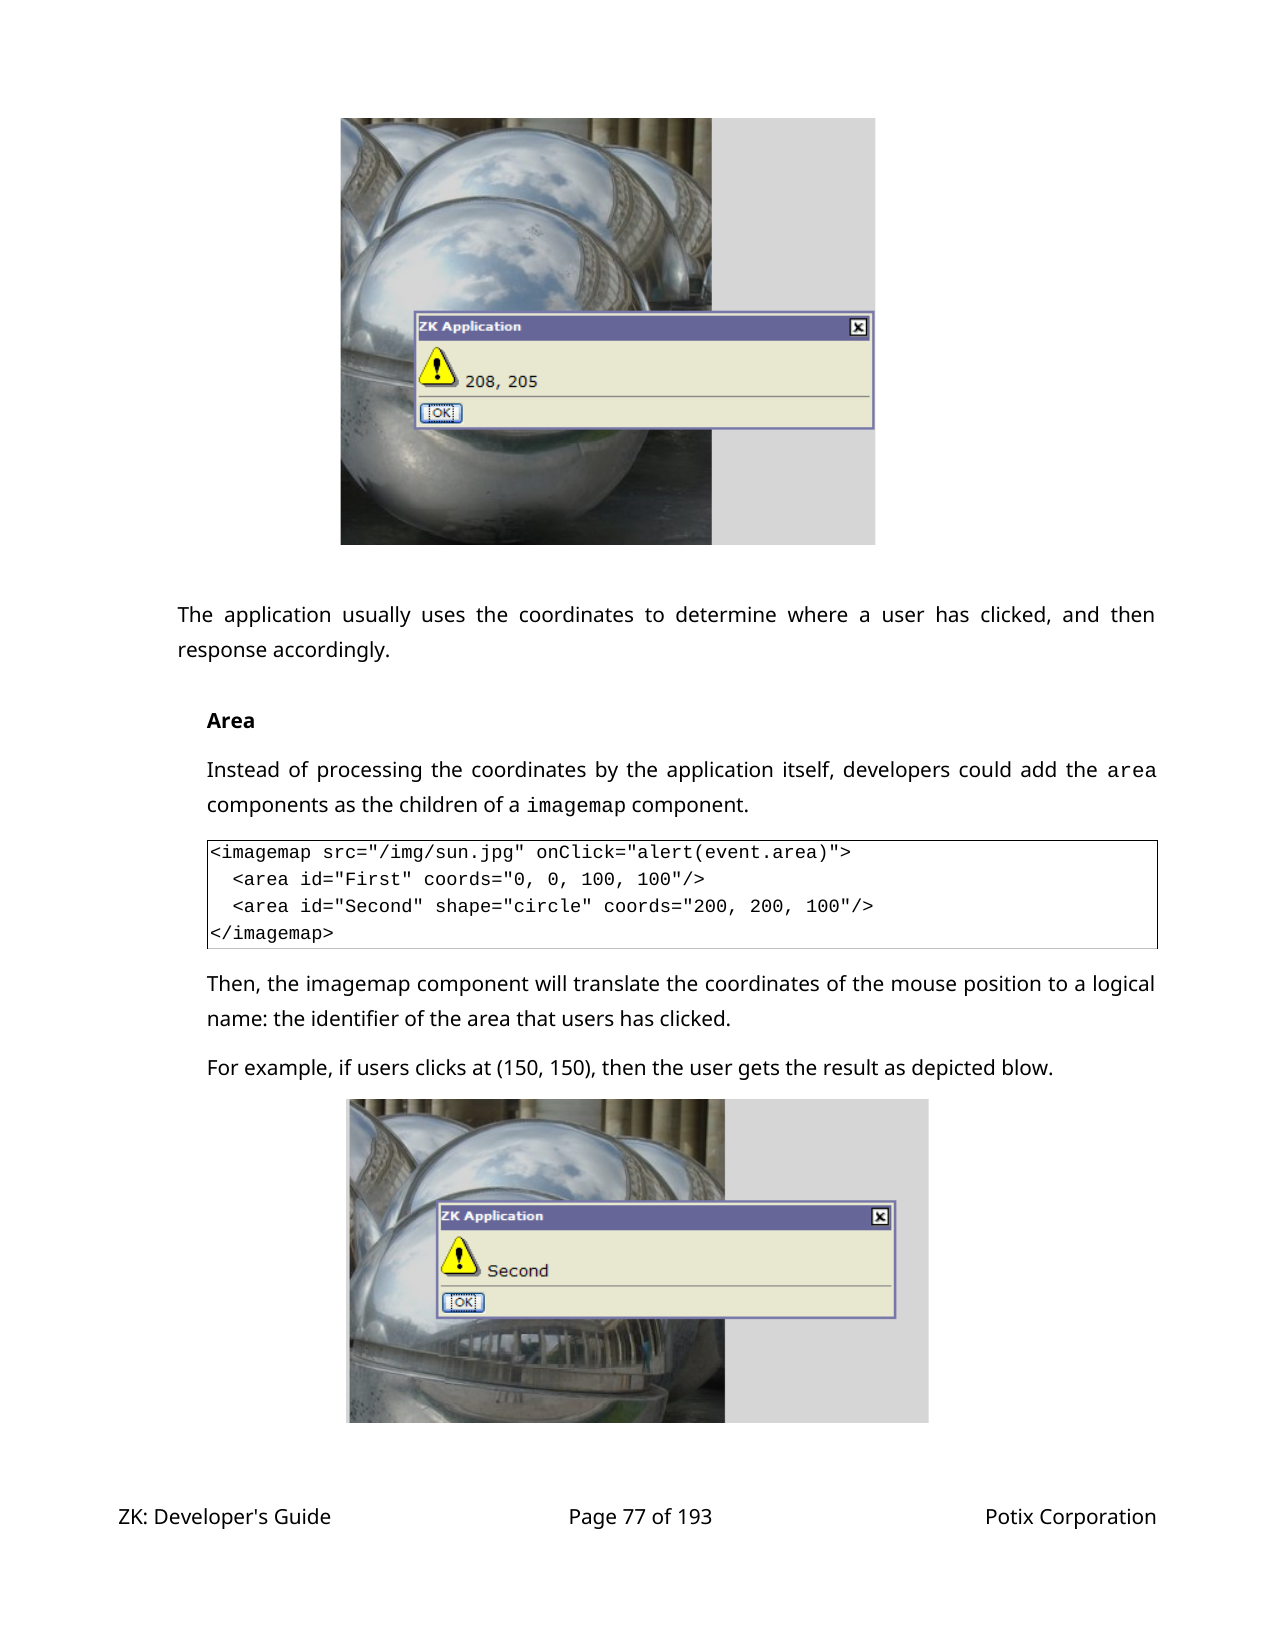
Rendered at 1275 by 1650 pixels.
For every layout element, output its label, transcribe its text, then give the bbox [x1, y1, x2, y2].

picture [346, 1099, 929, 1423]
picture [340, 118, 876, 545]
text <imagemap src="/img/sun.jpg" onClick="alert(event.area)"> [208, 841, 1157, 864]
text <area id="Second" shape="circle" coords="200, 200, 100"/> [208, 894, 1157, 918]
text For example, if users clicks at (150, 150), then the user gets the result as depicted blow. [207, 1053, 1157, 1081]
text Then, the imagemap component will translate the coordinates of the mouse position to a logical name: the identifier of the area that users has clicked. [207, 969, 1157, 1033]
subtitle Area [207, 706, 1157, 734]
text Instead of processing the coordinates by the application itself, developers could add the area components as the children of a imagemap component. [207, 755, 1157, 819]
text </imagemap> [208, 921, 1157, 948]
text <area id="First" coords="0, 0, 100, 100"/> [208, 867, 1157, 891]
text The application usually uses the coordinates to determine where a user has clicked, and then response accordingly. [177, 600, 1157, 664]
